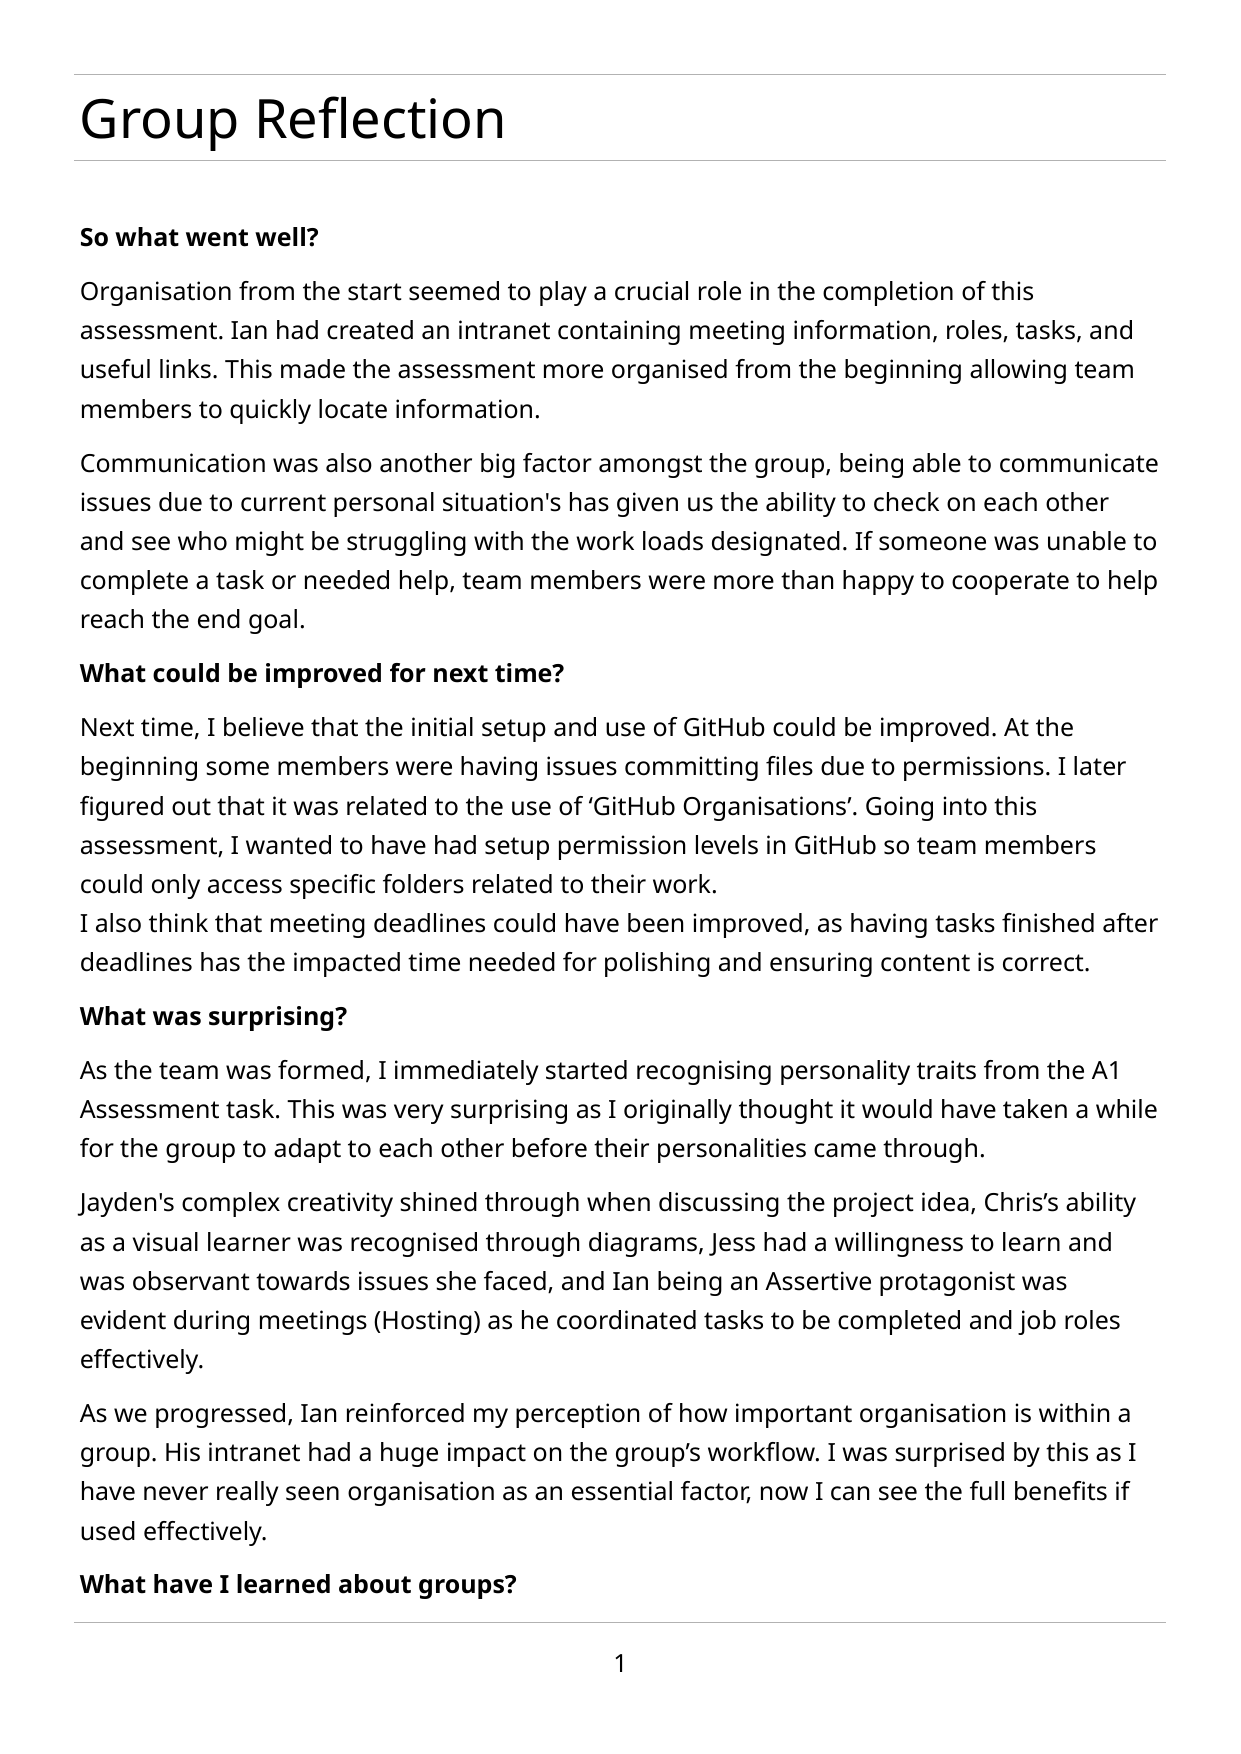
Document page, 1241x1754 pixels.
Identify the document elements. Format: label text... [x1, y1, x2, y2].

table_cell So what went well? Organisation from the start seemed to play a crucial role in the completion of this assessment. Ian had created an intranet containing meeting information, roles, tasks, and useful links. This made the assessment more organised from the beginning allowing team members to quickly locate information. Communication was also another big factor amongst the group, being able to communicate issues due to current personal situation's has given us the ability to check on each other and see who might be struggling with the work loads designated. If someone was unable to complete a task or needed help, team members were more than happy to cooperate to help reach the end goal. What could be improved for next time? Next time, I believe that the initial setup and use of GitHub could be improved. At the beginning some members were having issues committing files due to permissions. I later figured out that it was related to the use of ‘GitHub Organisations’. Going into this assessment, I wanted to have had setup permission levels in GitHub so team members could only access specific folders related to their work. I also think that meeting deadlines could have been improved, as having tasks finished after deadlines has the impacted time needed for polishing and ensuring content is correct. What was surprising? As the team was formed, I immediately started recognising personality traits from the A1 Assessment task. This was very surprising as I originally thought it would have taken a while for the group to adapt to each other before their personalities came through. Jayden's complex creativity shined through when discussing the project idea, Chris’s ability as a visual learner was recognised through diagrams, Jess had a willingness to learn and was observant towards issues she faced, and Ian being an Assertive protagonist was evident during meetings (Hosting) as he coordinated tasks to be completed and job roles effectively. As we progressed, Ian reinforced my perception of how important organisation is within a group. His intranet had a huge impact on the group’s workflow. I was surprised by this as I have never really seen organisation as an essential factor, now I can see the full benefits if used effectively. What have I learned about groups? [74, 161, 1166, 1622]
table_header Group Reflection [74, 75, 1166, 159]
